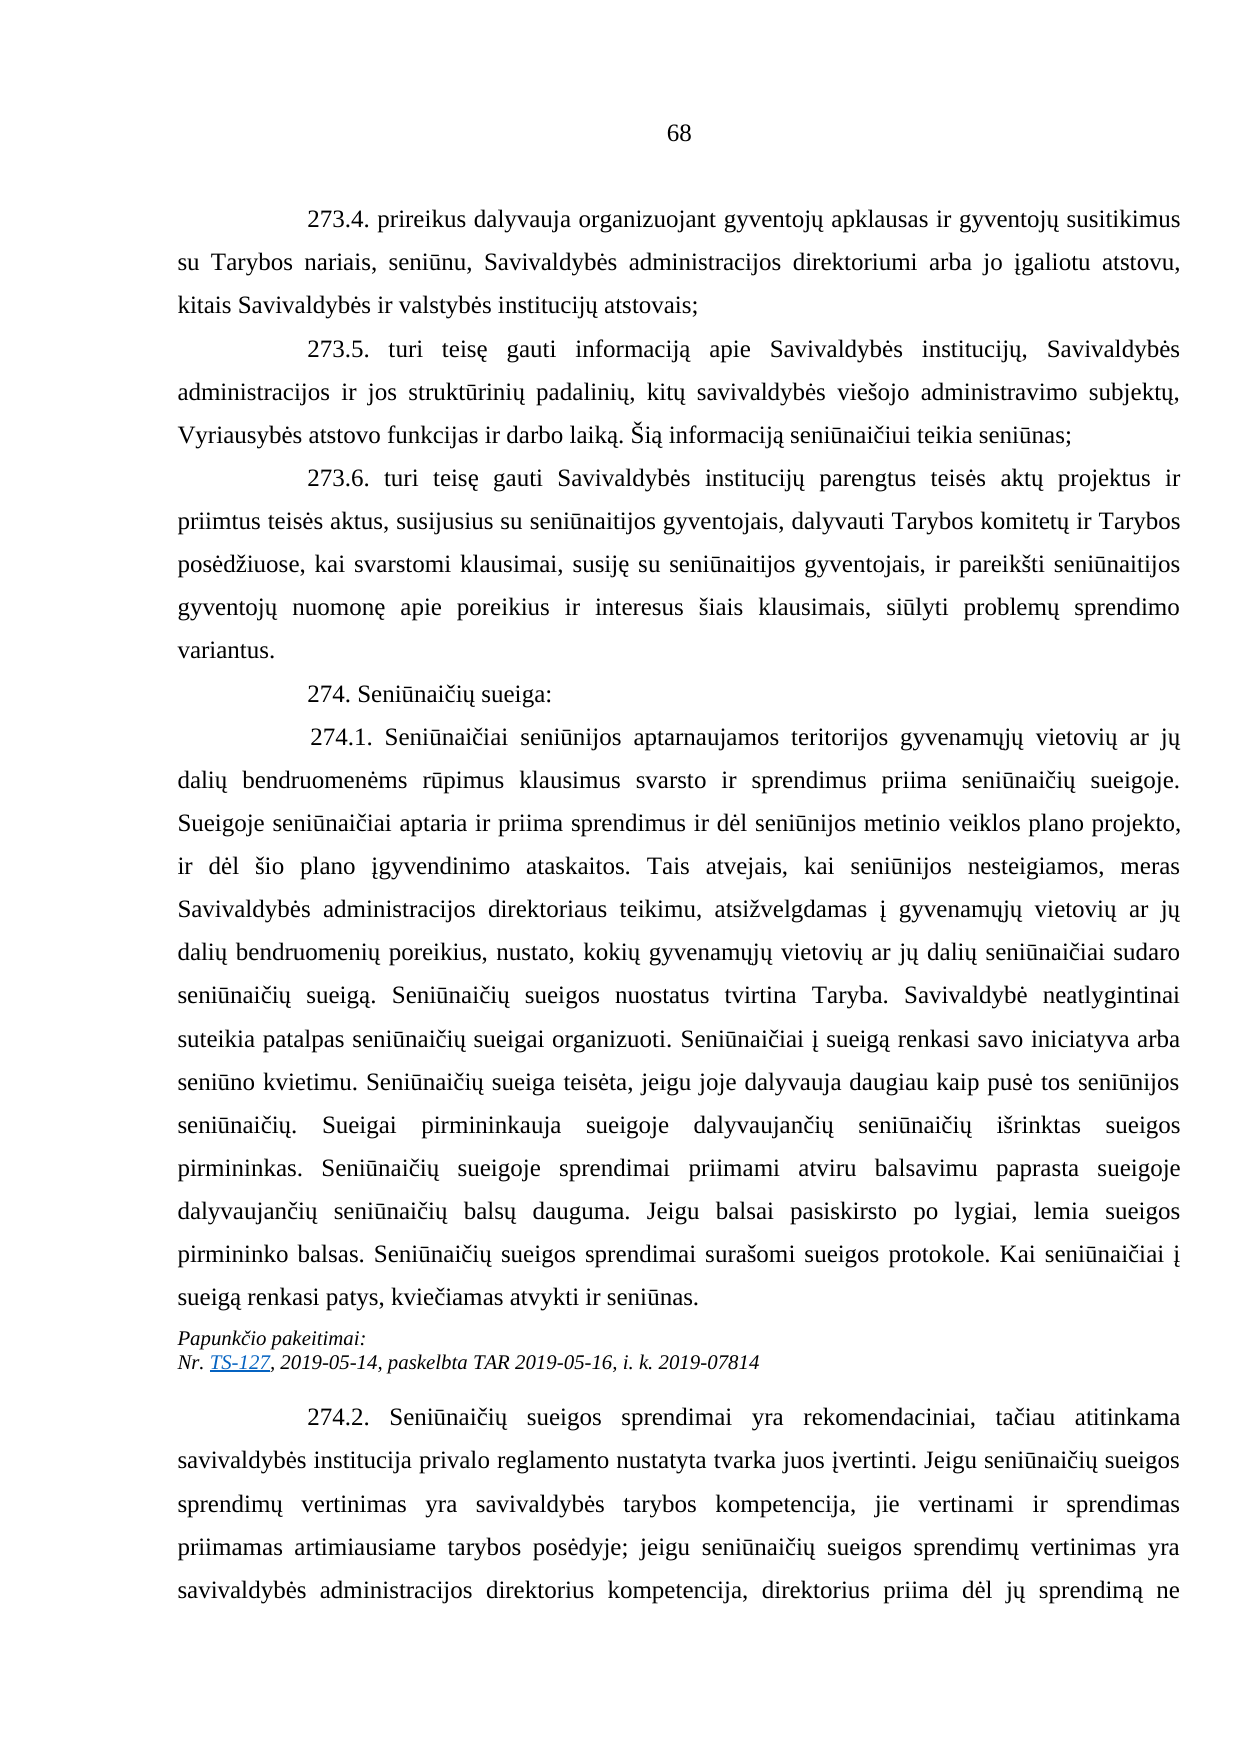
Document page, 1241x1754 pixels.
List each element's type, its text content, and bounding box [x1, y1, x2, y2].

text 274.2. Seniūnaičių sueigos sprendimai yra rekomendaciniai, tačiau atitinkama savivaldybės institucija privalo reglamento nustatyta tvarka juos įvertinti. Jeigu seniūnaičių sueigos sprendimų vertinimas yra savivaldybės tarybos kompetencija, jie vertinami ir sprendimas priimamas artimiausiame tarybos posėdyje; jeigu seniūnaičių sueigos sprendimų vertinimas yra savivaldybės administracijos direktorius kompetencija, direktorius priima dėl jų sprendimą ne [177, 1402, 1181, 1604]
text Papunkčio pakeitimai: [177, 1326, 1181, 1350]
text 273.5. turi teisę gauti informaciją apie Savivaldybės institucijų, Savivaldybės administracijos ir jos struktūrinių padalinių, kitų savivaldybės viešojo administravimo subjektų, Vyriausybės atstovo funkcijas ir darbo laiką. Šią informaciją seniūnaičiui teikia seniūnas; [177, 334, 1181, 449]
text 273.6. turi teisę gauti Savivaldybės institucijų parengtus teisės aktų projektus ir priimtus teisės aktus, susijusius su seniūnaitijos gyventojais, dalyvauti Tarybos komitetų ir Tarybos posėdžiuose, kai svarstomi klausimai, susiję su seniūnaitijos gyventojais, ir pareikšti seniūnaitijos gyventojų nuomonę apie poreikius ir interesus šiais klausimais, siūlyti problemų sprendimo variantus. [177, 463, 1181, 664]
text 274.1. Seniūnaičiai seniūnijos aptarnaujamos teritorijos gyvenamųjų vietovių ar jų dalių bendruomenėms rūpimus klausimus svarsto ir sprendimus priima seniūnaičių sueigoje. Sueigoje seniūnaičiai aptaria ir priima sprendimus ir dėl seniūnijos metinio veiklos plano projekto, ir dėl šio plano įgyvendinimo ataskaitos. Tais atvejais, kai seniūnijos nesteigiamos, meras Savivaldybės administracijos direktoriaus teikimu, atsižvelgdamas į gyvenamųjų vietovių ar jų dalių bendruomenių poreikius, nustato, kokių gyvenamųjų vietovių ar jų dalių seniūnaičiai sudaro seniūnaičių sueigą. Seniūnaičių sueigos nuostatus tvirtina Taryba. Savivaldybė neatlygintinai suteikia patalpas seniūnaičių sueigai organizuoti. Seniūnaičiai į sueigą renkasi savo iniciatyva arba seniūno kvietimu. Seniūnaičių sueiga teisėta, jeigu joje dalyvauja daugiau kaip pusė tos seniūnijos seniūnaičių. Sueigai pirmininkauja sueigoje dalyvaujančių seniūnaičių išrinktas sueigos pirmininkas. Seniūnaičių sueigoje sprendimai priimami atviru balsavimu paprasta sueigoje dalyvaujančių seniūnaičių balsų dauguma. Jeigu balsai pasiskirsto po lygiai, lemia sueigos pirmininko balsas. Seniūnaičių sueigos sprendimai surašomi sueigos protokole. Kai seniūnaičiai į sueigą renkasi patys, kviečiamas atvykti ir seniūnas. [177, 722, 1181, 1311]
text 273.4. prireikus dalyvauja organizuojant gyventojų apklausas ir gyventojų susitikimus su Tarybos nariais, seniūnu, Savivaldybės administracijos direktoriumi arba jo įgaliotu atstovu, kitais Savivaldybės ir valstybės institucijų atstovais; [177, 204, 1181, 319]
text Nr. TS-127, 2019-05-14, paskelbta TAR 2019-05-16, i. k. 2019-07814 [177, 1350, 1181, 1374]
text 274. Seniūnaičių sueiga: [177, 679, 1181, 707]
